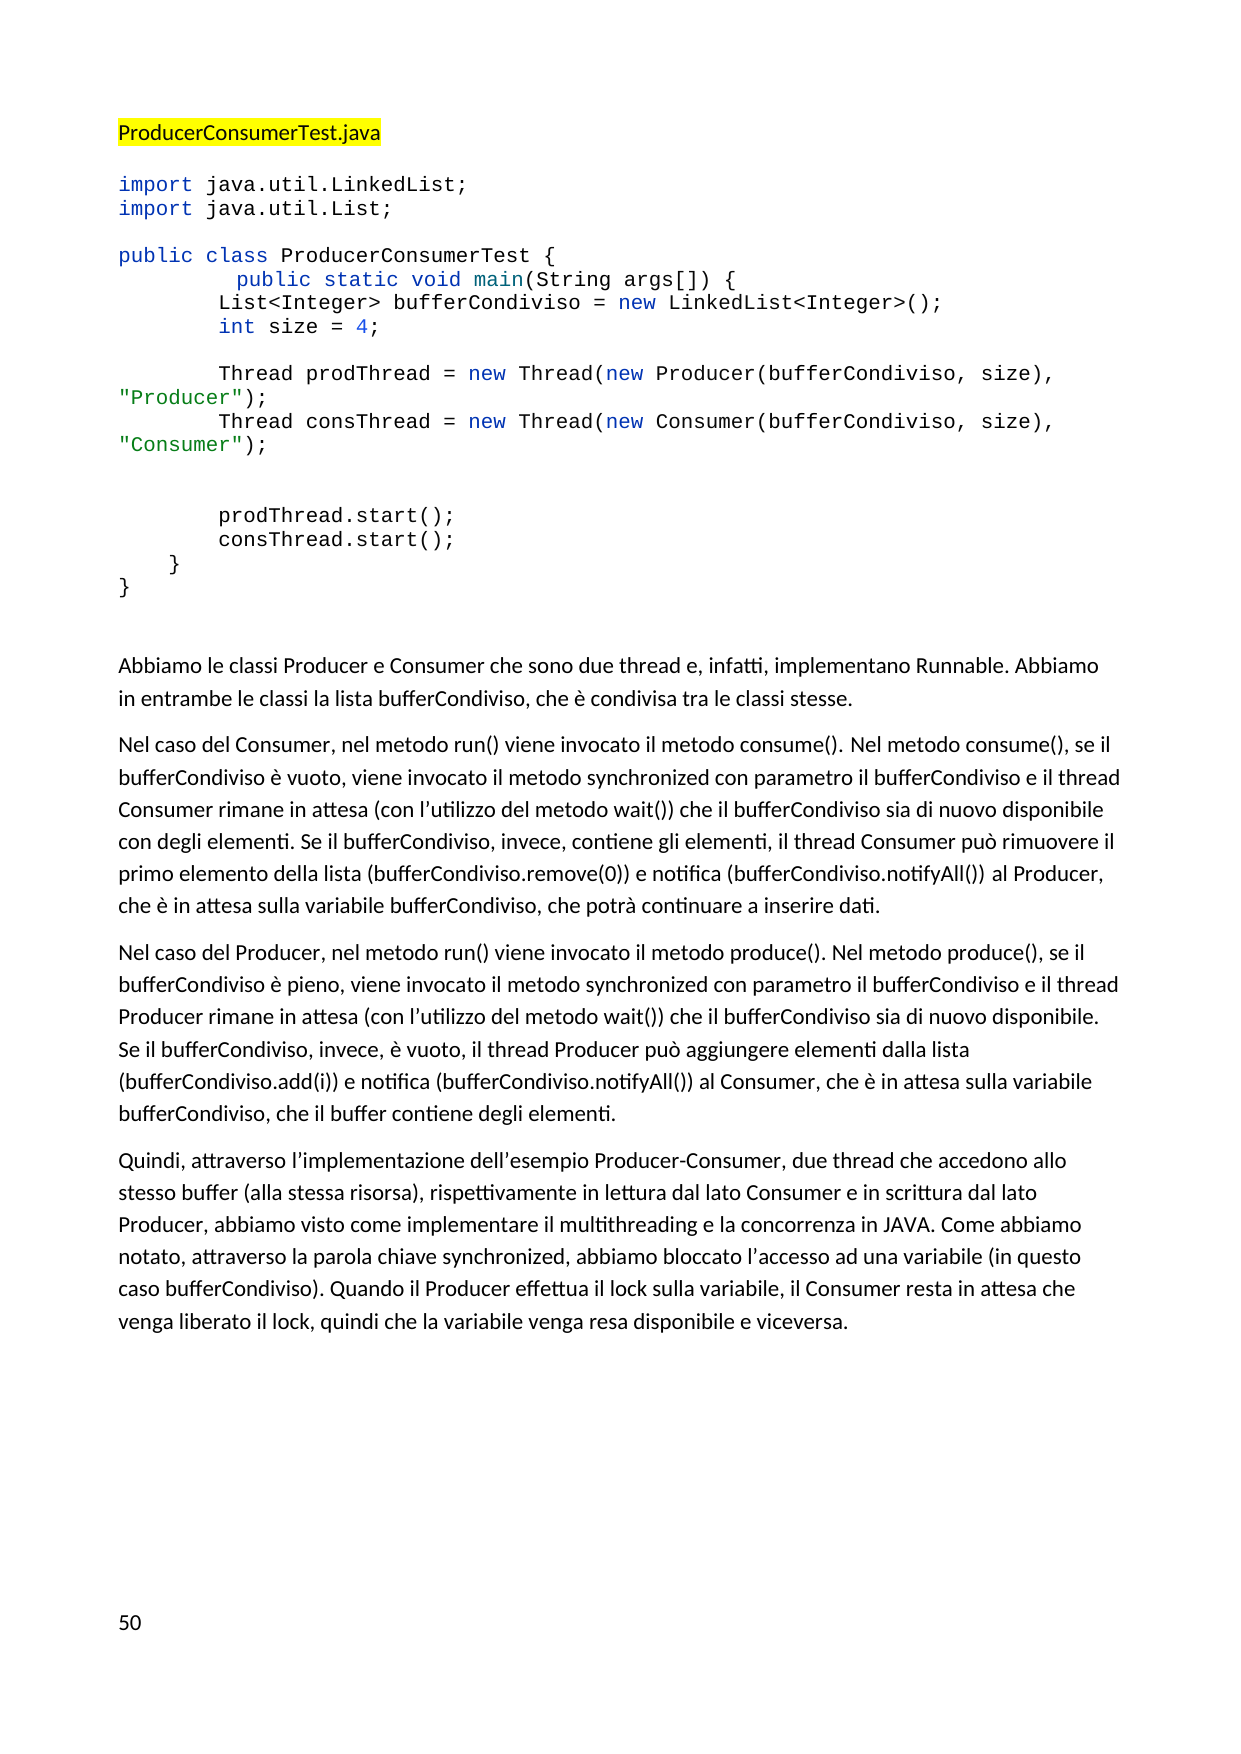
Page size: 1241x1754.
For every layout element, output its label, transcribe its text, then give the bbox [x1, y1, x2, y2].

text import java.util.LinkedList; import java.util.List; public class ProducerConsumerTest { public static void main(String args[]) { List<Integer> bufferCondiviso = new LinkedList<Integer>(); int size = 4; Thread prodThread = new Thread(new Producer(bufferCondiviso, size), "Producer"); Thread consThread = new Thread(new Consumer(bufferCondiviso, size), "Consumer"); prodThread.start(); consThread.start(); } } [118, 174, 1122, 600]
text Nel caso del Consumer, nel metodo run() viene invocato il metodo consume(). Nel metodo consume(), se il bufferCondiviso è vuoto, viene invocato il metodo synchronized con parametro il bufferCondiviso e il thread Consumer rimane in attesa (con l’utilizzo del metodo wait()) che il bufferCondiviso sia di nuovo disponibile con degli elementi. Se il bufferCondiviso, invece, contiene gli elementi, il thread Consumer può rimuovere il primo elemento della lista (bufferCondiviso.remove(0)) e notifica (bufferCondiviso.notifyAll()) al Producer, che è in attesa sulla variabile bufferCondiviso, che potrà continuare a inserire dati. [118, 730, 1122, 919]
text Abbiamo le classi Producer e Consumer che sono due thread e, infatti, implementano Runnable. Abbiamo in entrambe le classi la lista bufferCondiviso, che è condivisa tra le classi stesse. [118, 651, 1122, 712]
text Quindi, attraverso l’implementazione dell’esempio Producer-Consumer, due thread che accedono allo stesso buffer (alla stessa risorsa), rispettivamente in lettura dal lato Consumer e in scrittura dal lato Producer, abbiamo visto come implementare il multithreading e la concorrenza in JAVA. Come abbiamo notato, attraverso la parola chiave synchronized, abbiamo bloccato l’accesso ad una variabile (in questo caso bufferCondiviso). Quando il Producer effettua il lock sulla variabile, il Consumer resta in attesa che venga liberato il lock, quindi che la variabile venga resa disponibile e viceversa. [118, 1146, 1122, 1335]
text ProducerConsumerTest.java [118, 118, 1122, 146]
text Nel caso del Producer, nel metodo run() viene invocato il metodo produce(). Nel metodo produce(), se il bufferCondiviso è pieno, viene invocato il metodo synchronized con parametro il bufferCondiviso e il thread Producer rimane in attesa (con l’utilizzo del metodo wait()) che il bufferCondiviso sia di nuovo disponibile. Se il bufferCondiviso, invece, è vuoto, il thread Producer può aggiungere elementi dalla lista (bufferCondiviso.add(i)) e notifica (bufferCondiviso.notifyAll()) al Consumer, che è in attesa sulla variabile bufferCondiviso, che il buffer contiene degli elementi. [118, 938, 1122, 1127]
